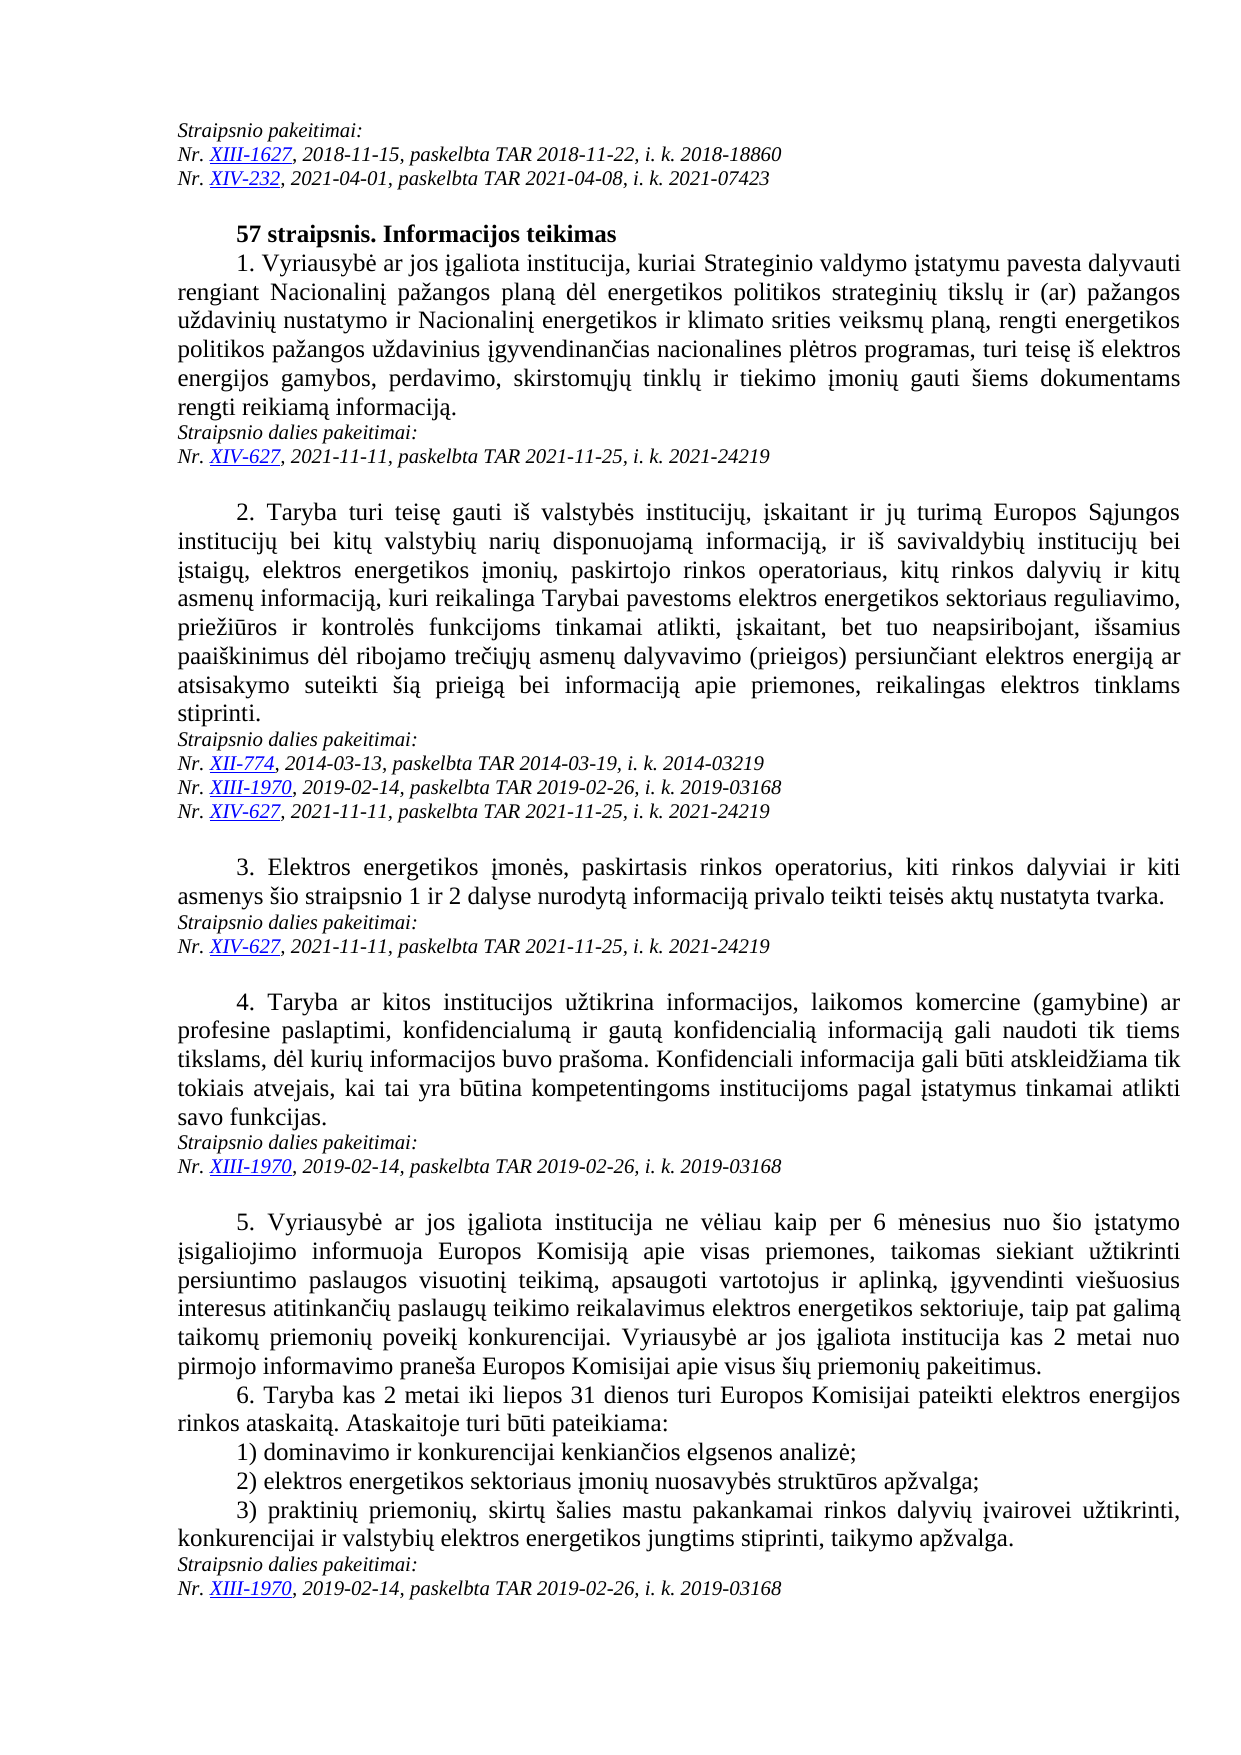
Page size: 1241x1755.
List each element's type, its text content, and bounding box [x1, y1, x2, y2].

text 1. Vyriausybė ar jos įgaliota institucija, kuriai Strateginio valdymo įstatymu pavesta dalyvauti rengiant Nacionalinį pažangos planą dėl energetikos politikos strateginių tikslų ir (ar) pažangos uždavinių nustatymo ir Nacionalinį energetikos ir klimato srities veiksmų planą, rengti energetikos politikos pažangos uždavinius įgyvendinančias nacionalines plėtros programas, turi teisę iš elektros energijos gamybos, perdavimo, skirstomųjų tinklų ir tiekimo įmonių gauti šiems dokumentams rengti reikiamą informaciją. [177, 248, 1181, 420]
text Nr. XIV-627, 2021-11-11, paskelbta TAR 2021-11-25, i. k. 2021-24219 [177, 799, 1181, 823]
text Nr. XIV-627, 2021-11-11, paskelbta TAR 2021-11-25, i. k. 2021-24219 [177, 444, 1181, 468]
text Straipsnio dalies pakeitimai: [177, 1552, 1181, 1576]
text 1) dominavimo ir konkurencijai kenkiančios elgsenos analizė; [177, 1437, 1181, 1466]
text 3. Elektros energetikos įmonės, paskirtasis rinkos operatorius, kiti rinkos dalyviai ir kiti asmenys šio straipsnio 1 ir 2 dalyse nurodytą informaciją privalo teikti teisės aktų nustatyta tvarka. [177, 852, 1181, 910]
text Nr. XII-774, 2014-03-13, paskelbta TAR 2014-03-19, i. k. 2014-03219 [177, 751, 1181, 775]
text 4. Taryba ar kitos institucijos užtikrina informacijos, laikomos komercine (gamybine) ar profesine paslaptimi, konfidencialumą ir gautą konfidencialią informaciją gali naudoti tik tiems tikslams, dėl kurių informacijos buvo prašoma. Konfidenciali informacija gali būti atskleidžiama tik tokiais atvejais, kai tai yra būtina kompetentingoms institucijoms pagal įstatymus tinkamai atlikti savo funkcijas. [177, 987, 1181, 1130]
text Nr. XIII-1970, 2019-02-14, paskelbta TAR 2019-02-26, i. k. 2019-03168 [177, 1576, 1181, 1600]
text 2) elektros energetikos sektoriaus įmonių nuosavybės struktūros apžvalga; [177, 1466, 1181, 1495]
text 5. Vyriausybė ar jos įgaliota institucija ne vėliau kaip per 6 mėnesius nuo šio įstatymo įsigaliojimo informuoja Europos Komisiją apie visas priemones, taikomas siekiant užtikrinti persiuntimo paslaugos visuotinį teikimą, apsaugoti vartotojus ir aplinką, įgyvendinti viešuosius interesus atitinkančių paslaugų teikimo reikalavimus elektros energetikos sektoriuje, taip pat galimą taikomų priemonių poveikį konkurencijai. Vyriausybė ar jos įgaliota institucija kas 2 metai nuo pirmojo informavimo praneša Europos Komisijai apie visus šių priemonių pakeitimus. [177, 1207, 1181, 1380]
text 3) praktinių priemonių, skirtų šalies mastu pakankamai rinkos dalyvių įvairovei užtikrinti, konkurencijai ir valstybių elektros energetikos jungtims stiprinti, taikymo apžvalga. [177, 1495, 1181, 1552]
text Straipsnio dalies pakeitimai: [177, 420, 1181, 444]
text Straipsnio dalies pakeitimai: [177, 910, 1181, 934]
text 2. Taryba turi teisę gauti iš valstybės institucijų, įskaitant ir jų turimą Europos Sąjungos institucijų bei kitų valstybių narių disponuojamą informaciją, ir iš savivaldybių institucijų bei įstaigų, elektros energetikos įmonių, paskirtojo rinkos operatoriaus, kitų rinkos dalyvių ir kitų asmenų informaciją, kuri reikalinga Tarybai pavestoms elektros energetikos sektoriaus reguliavimo, priežiūros ir kontrolės funkcijoms tinkamai atlikti, įskaitant, bet tuo neapsiribojant, išsamius paaiškinimus dėl ribojamo trečiųjų asmenų dalyvavimo (prieigos) persiunčiant elektros energiją ar atsisakymo suteikti šią prieigą bei informaciją apie priemones, reikalingas elektros tinklams stiprinti. [177, 497, 1181, 727]
text Nr. XIV-627, 2021-11-11, paskelbta TAR 2021-11-25, i. k. 2021-24219 [177, 934, 1181, 958]
text Straipsnio dalies pakeitimai: [177, 727, 1181, 751]
text Straipsnio dalies pakeitimai: [177, 1130, 1181, 1154]
text Nr. XIII-1627, 2018-11-15, paskelbta TAR 2018-11-22, i. k. 2018-18860 [177, 142, 1181, 166]
text 6. Taryba kas 2 metai iki liepos 31 dienos turi Europos Komisijai pateikti elektros energijos rinkos ataskaitą. Ataskaitoje turi būti pateikiama: [177, 1380, 1181, 1437]
text Straipsnio pakeitimai: [177, 118, 1181, 142]
text 57 straipsnis. Informacijos teikimas [177, 219, 1181, 248]
text Nr. XIII-1970, 2019-02-14, paskelbta TAR 2019-02-26, i. k. 2019-03168 [177, 775, 1181, 799]
text Nr. XIII-1970, 2019-02-14, paskelbta TAR 2019-02-26, i. k. 2019-03168 [177, 1154, 1181, 1178]
text Nr. XIV-232, 2021-04-01, paskelbta TAR 2021-04-08, i. k. 2021-07423 [177, 166, 1181, 190]
